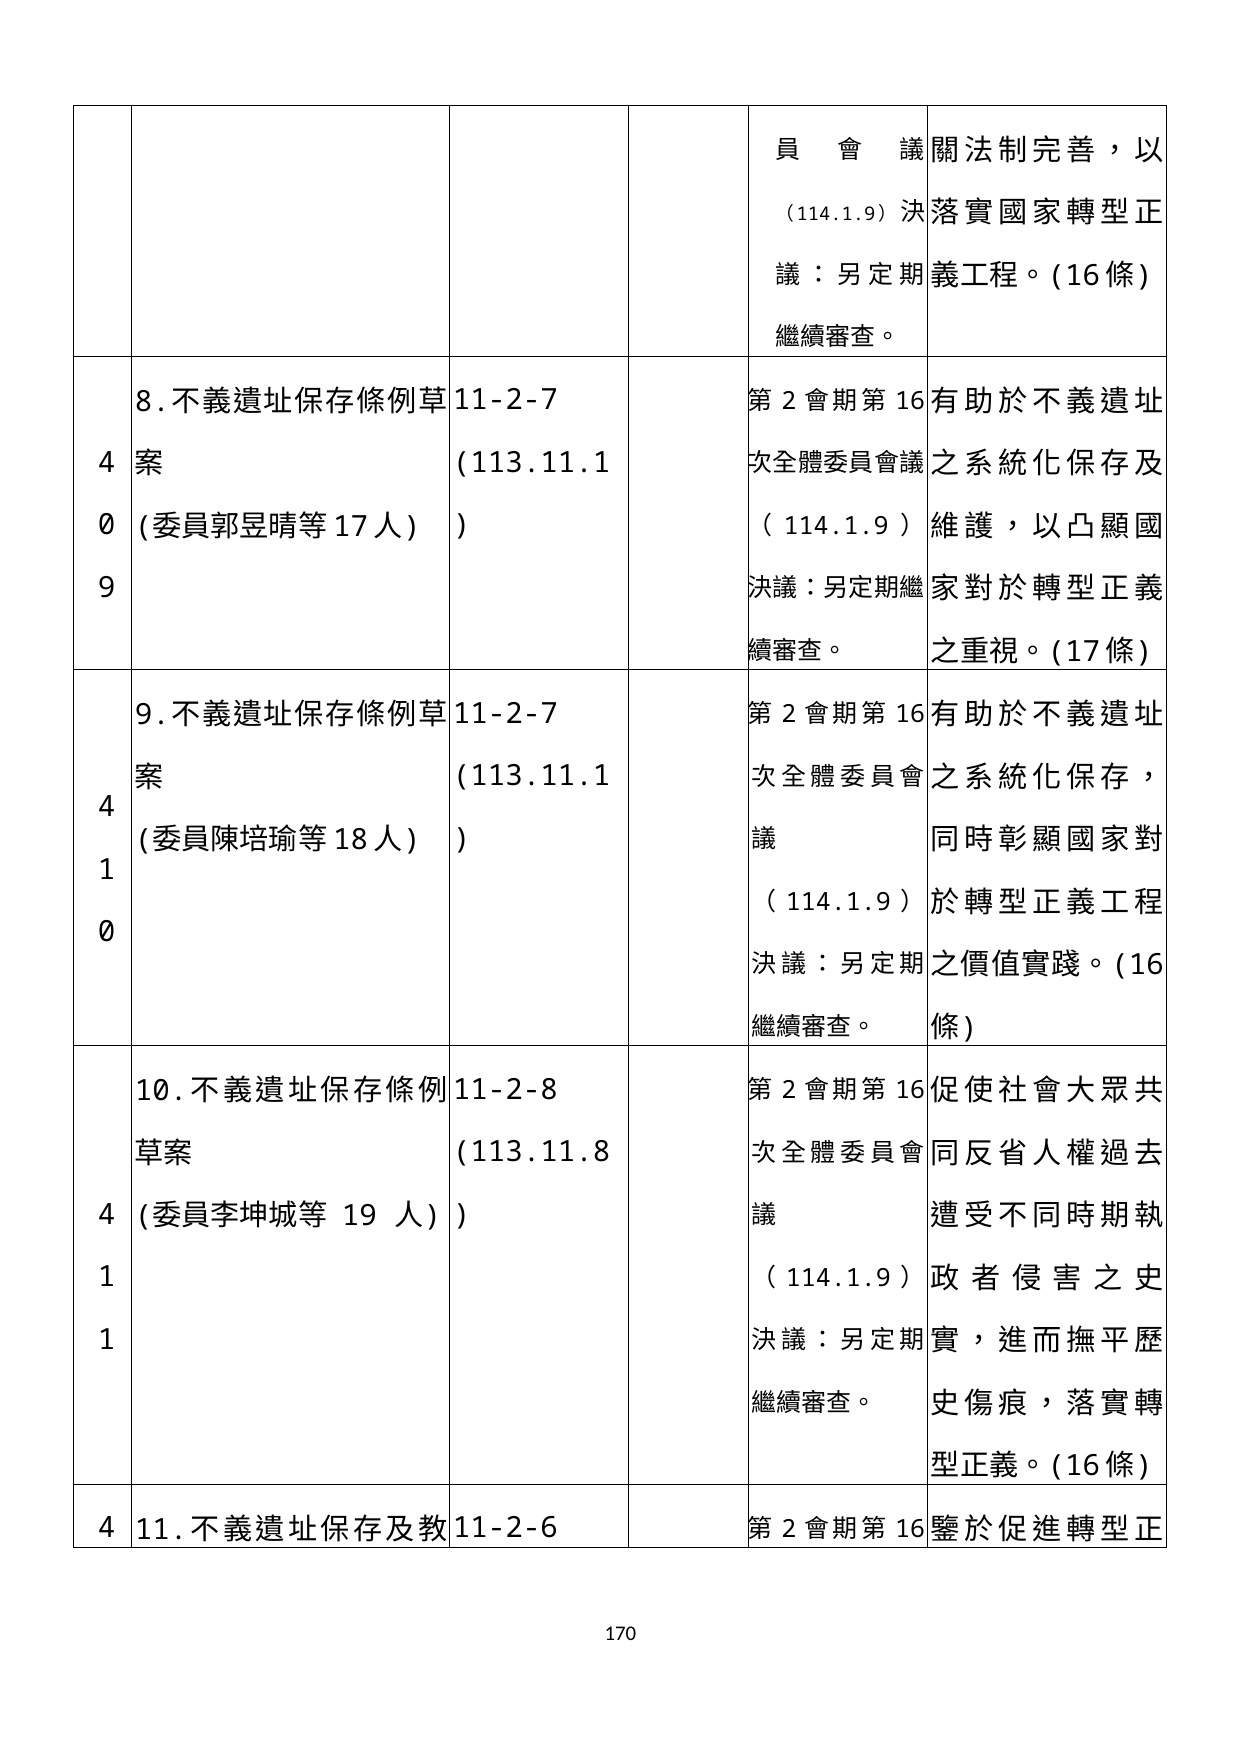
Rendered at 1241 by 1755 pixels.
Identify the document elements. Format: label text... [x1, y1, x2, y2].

table_cell [629, 357, 748, 669]
table_cell 11.不義遺址保存及教 [132, 1485, 449, 1547]
table_cell 11-2-8 (113.11.8) [450, 1046, 628, 1484]
table_cell [74, 357, 131, 669]
table_cell 第2會期第16 [749, 1485, 927, 1547]
table_cell 10.不義遺址保存條例草案 (委員李坤城等 19 人) [132, 1046, 449, 1484]
table_cell [450, 106, 628, 356]
table_cell 關法制完善，以落實國家轉型正義工程。(16條) [928, 106, 1166, 356]
table_cell 9.不義遺址保存條例草案 (委員陳培瑜等18人) [132, 670, 449, 1045]
table_cell 第2會期第16次全體委員會議（114.1.9）決議：另定期繼續審查。 [749, 1046, 927, 1484]
table_cell 員會議（114.1.9）決議：另定期繼續審查。 [749, 106, 927, 356]
table_cell [629, 1046, 748, 1484]
table_cell 11-2-6 [450, 1485, 628, 1547]
table_cell 8.不義遺址保存條例草案 (委員郭昱晴等17人) [132, 357, 449, 669]
table_cell 鑒於促進轉型正 [928, 1485, 1166, 1547]
table_cell [74, 106, 131, 356]
table_cell [629, 106, 748, 356]
table_cell [629, 1485, 748, 1547]
table_cell 第2會期第16次全體委員會議（114.1.9）決議：另定期繼續審查。 [749, 357, 927, 669]
table_cell 第2會期第16次全體委員會議（114.1.9）決議：另定期繼續審查。 [749, 670, 927, 1045]
table_cell 11-2-7 (113.11.1) [450, 357, 628, 669]
table_cell [74, 1485, 131, 1547]
table_cell 11-2-7 (113.11.1) [450, 670, 628, 1045]
table_cell [629, 670, 748, 1045]
table_cell 促使社會大眾共同反省人權過去遭受不同時期執政者侵害之史實，進而撫平歷史傷痕，落實轉型正義。(16條) [928, 1046, 1166, 1484]
table_cell [74, 1046, 131, 1484]
table_cell 有助於不義遺址之系統化保存及維護，以凸顯國家對於轉型正義之重視。(17條) [928, 357, 1166, 669]
table_cell [74, 670, 131, 1045]
table_cell 有助於不義遺址之系統化保存，同時彰顯國家對於轉型正義工程之價值實踐。(16條) [928, 670, 1166, 1045]
table_cell [132, 106, 449, 356]
